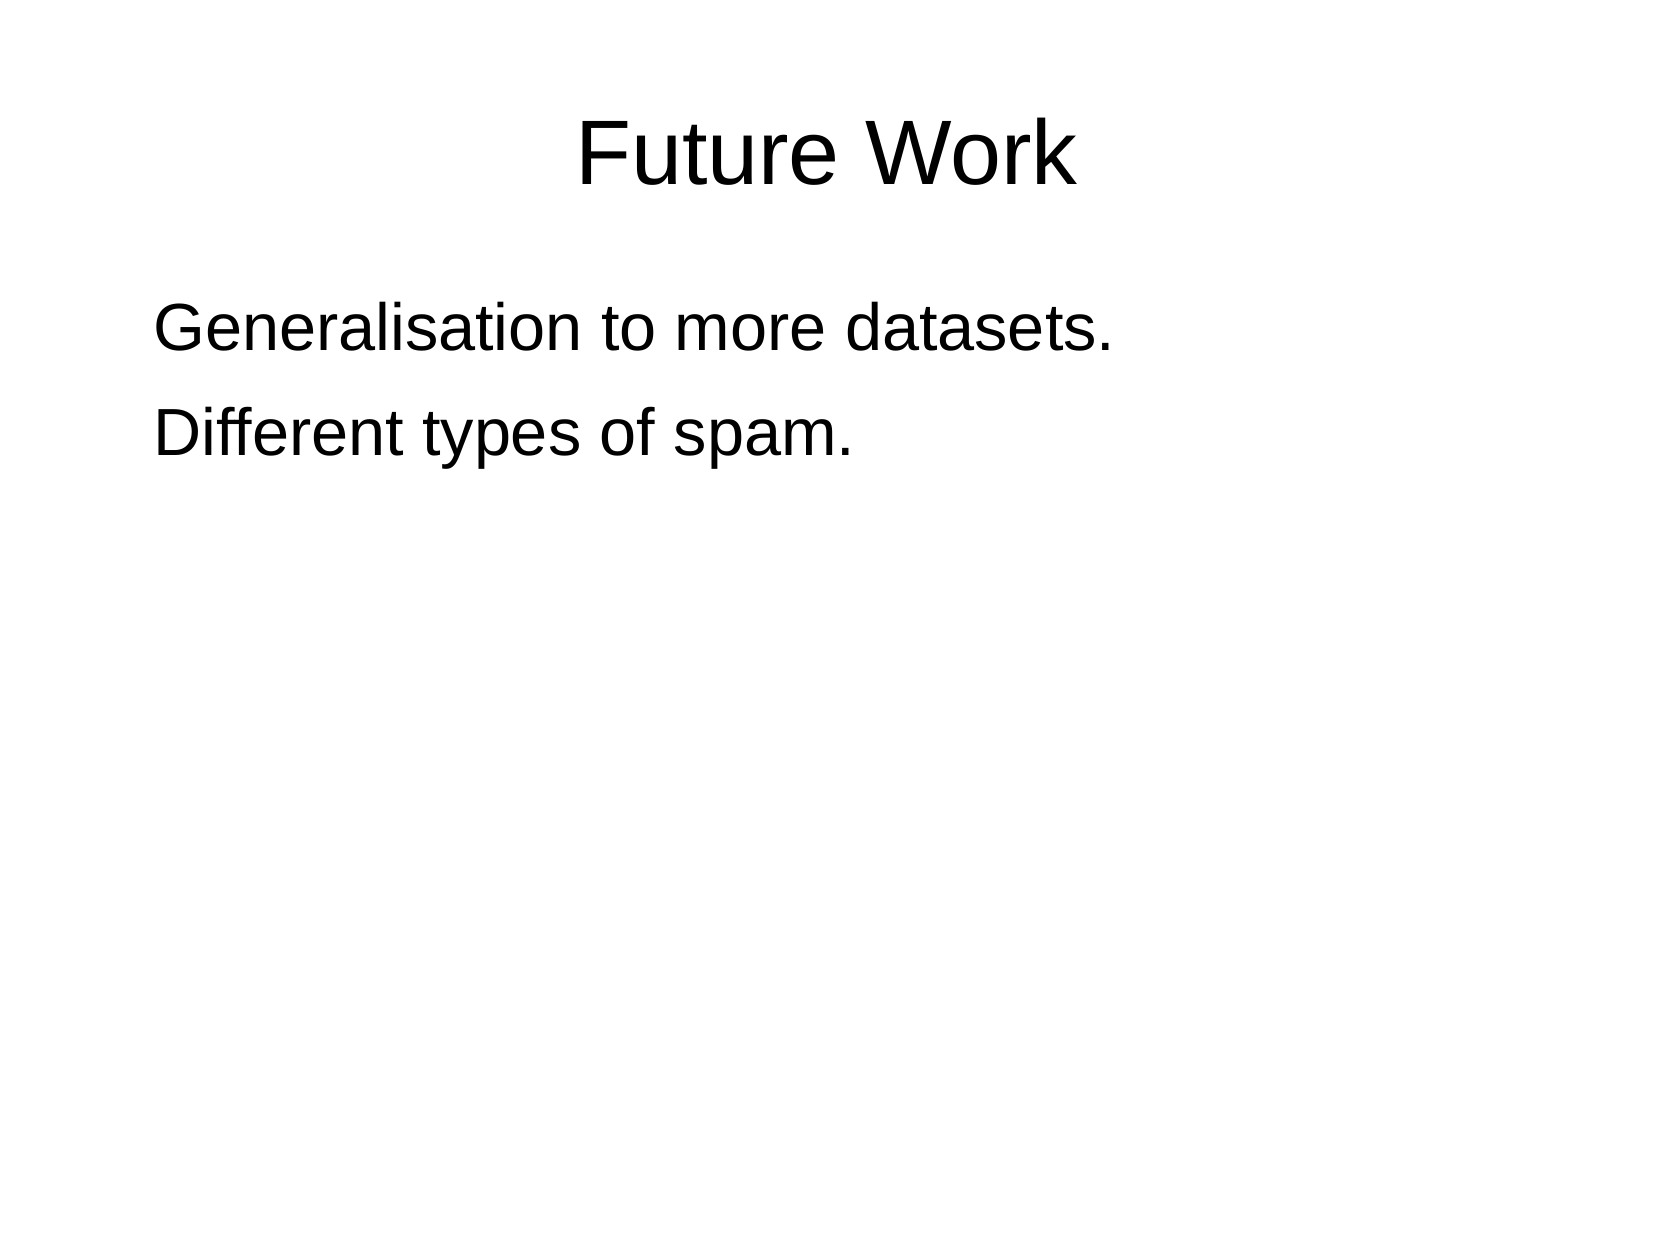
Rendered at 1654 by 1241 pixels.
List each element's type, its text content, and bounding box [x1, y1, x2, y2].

title Future Work [82, 49, 1571, 257]
list Generalisation to more datasets. Different types of spam. [82, 290, 1571, 1010]
